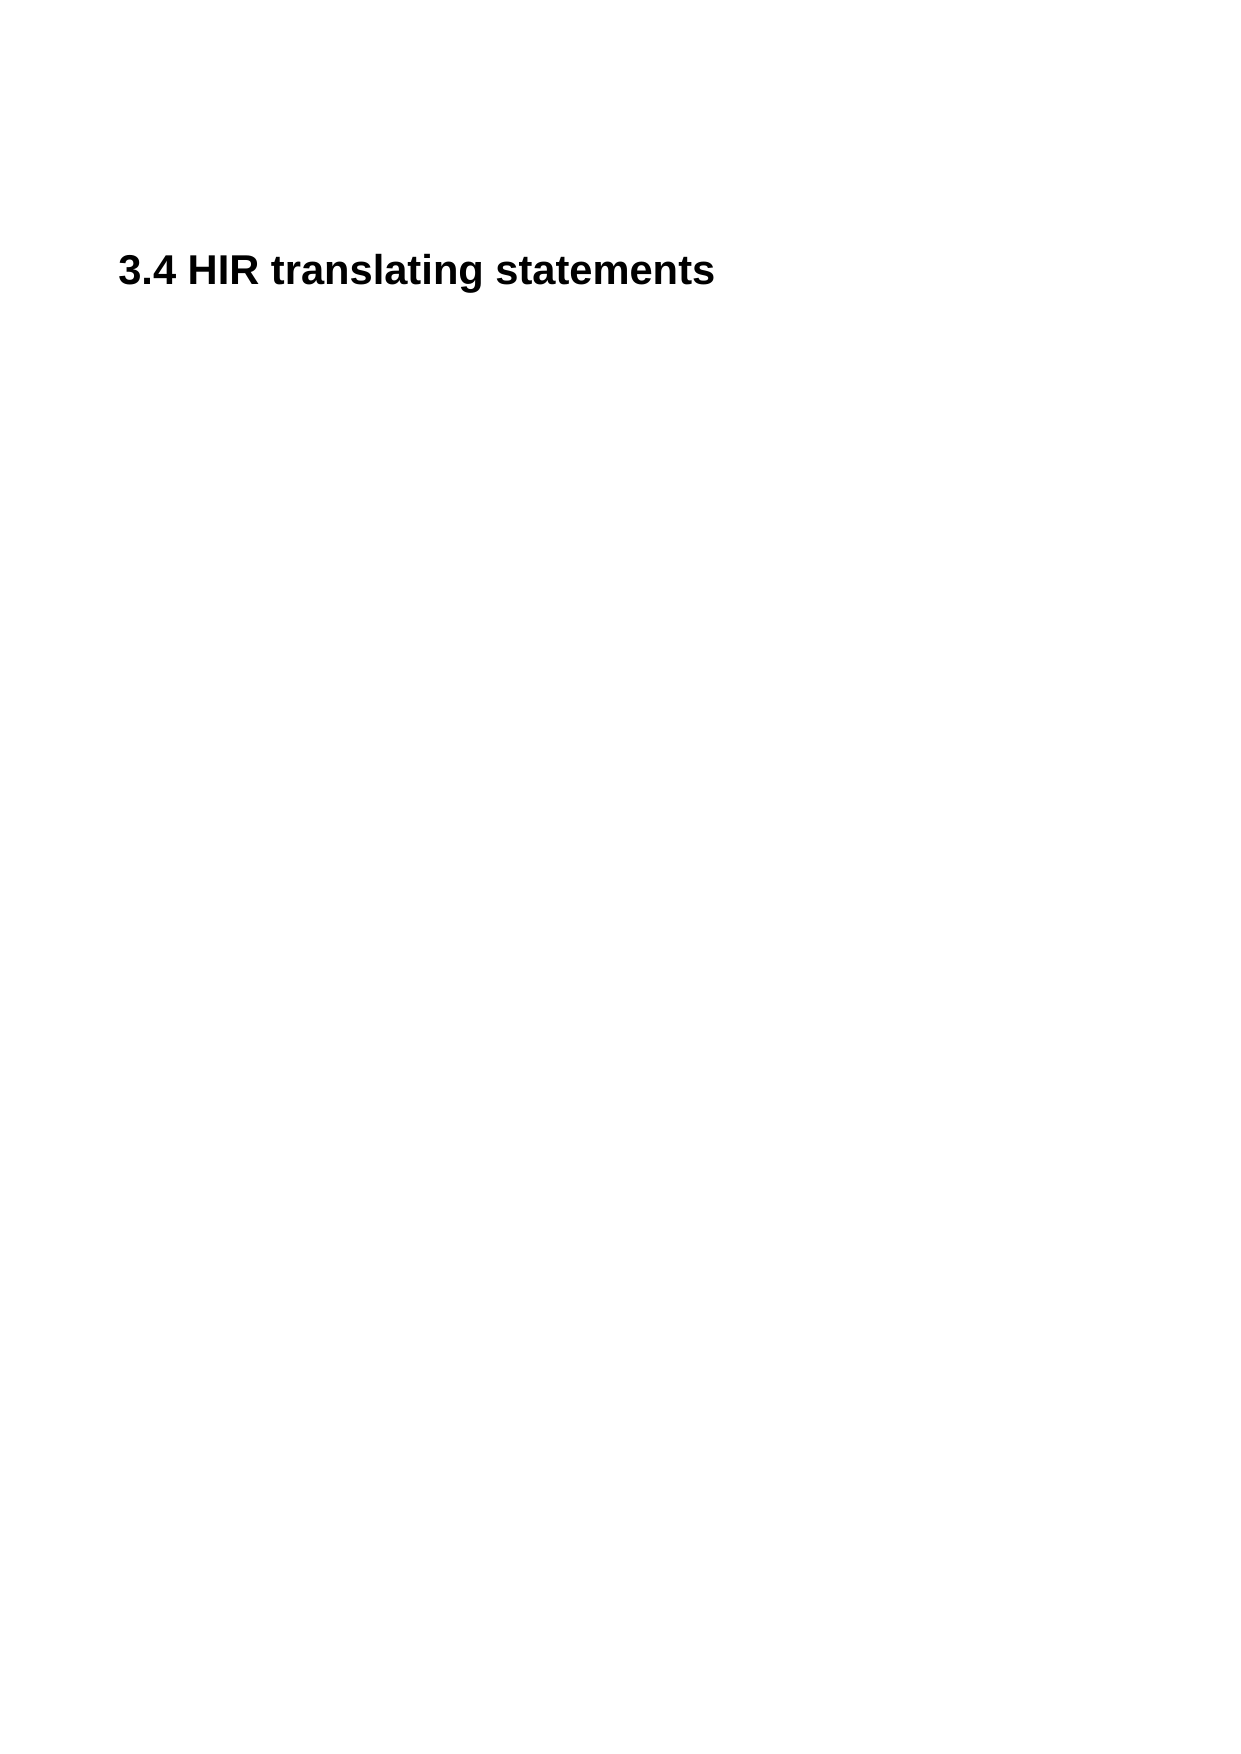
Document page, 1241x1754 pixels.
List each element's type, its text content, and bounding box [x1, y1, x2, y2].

subtitle 3.4 HIR translating statements [118, 245, 1122, 293]
